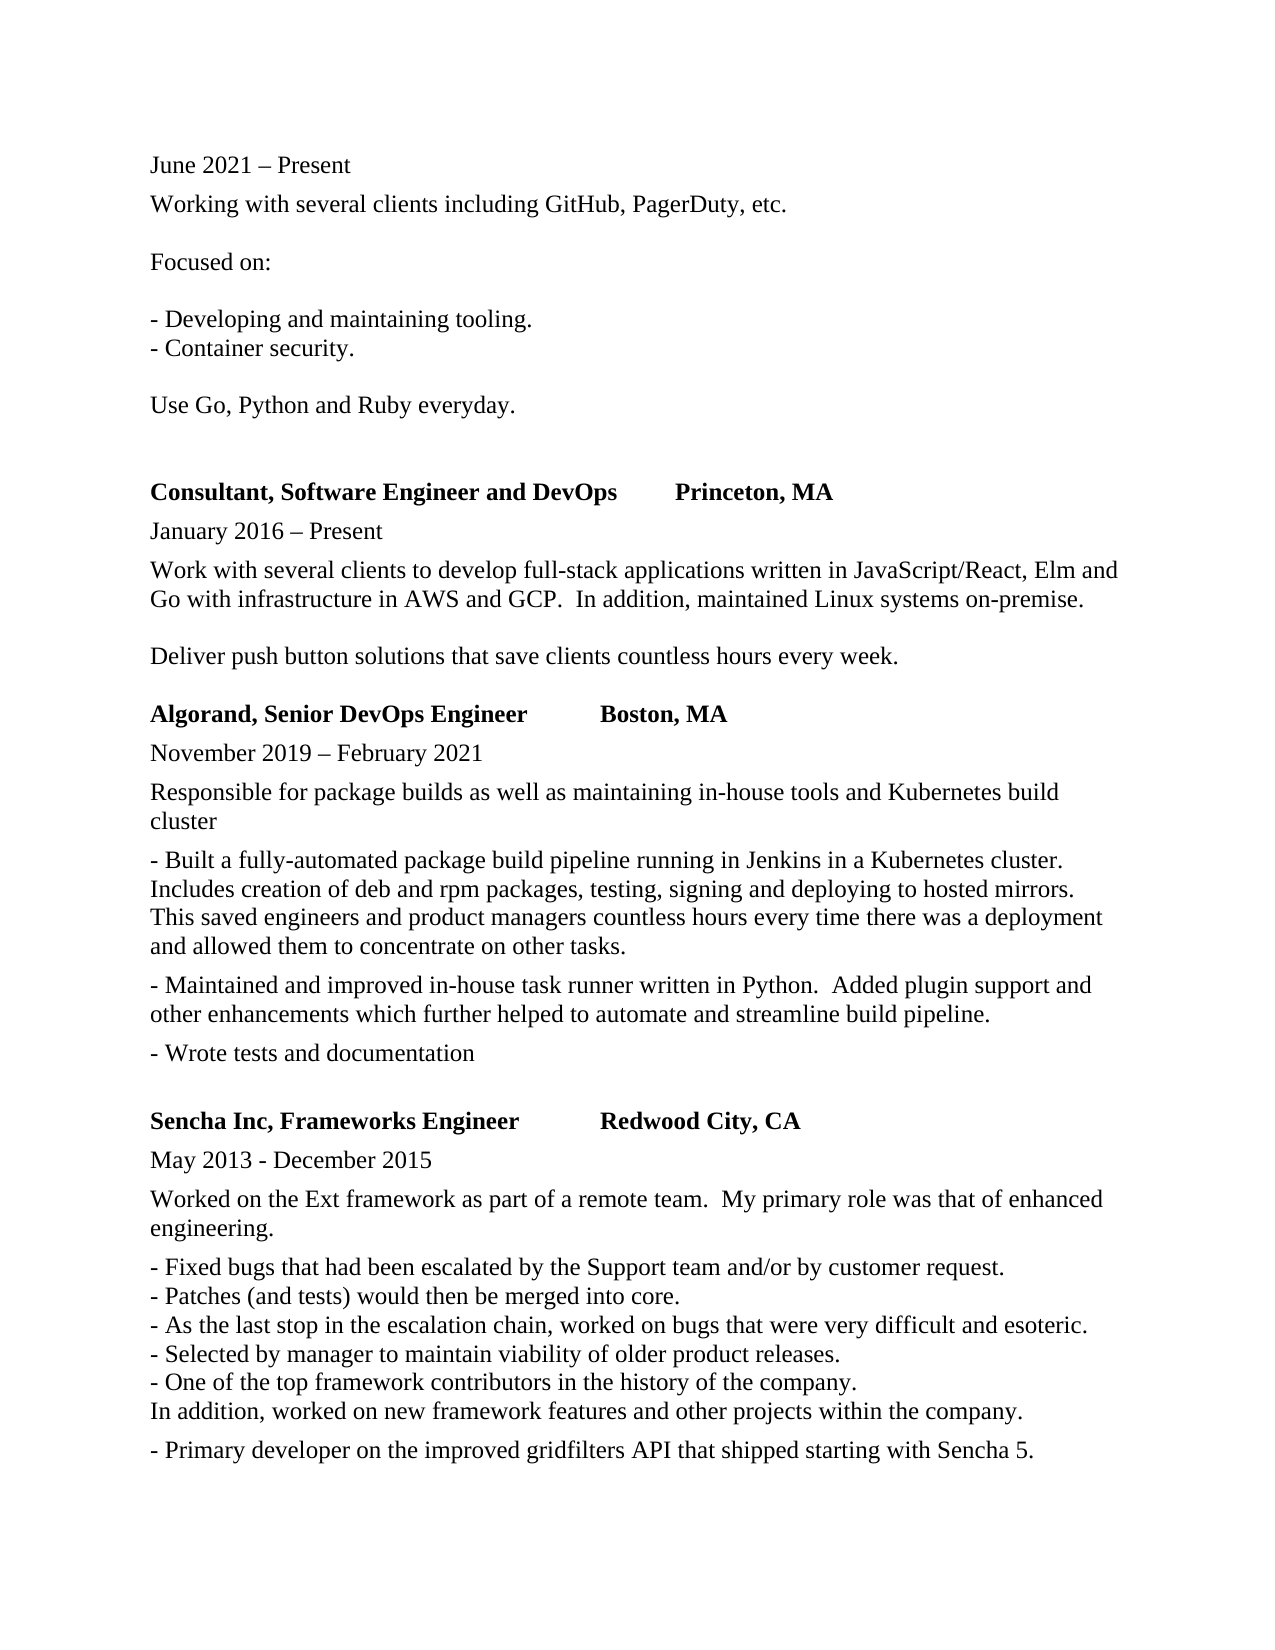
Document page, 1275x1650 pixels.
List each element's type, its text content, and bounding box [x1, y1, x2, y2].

list - Patches (and tests) would then be merged into core. [150, 1281, 1125, 1310]
text - Developing and maintaining tooling. [150, 304, 1125, 333]
text Worked on the Ext framework as part of a remote team. My primary role was that of enhanced engineering. [150, 1184, 1125, 1242]
list - Selected by manager to maintain viability of older product releases. [150, 1339, 1125, 1367]
text Responsible for package builds as well as maintaining in-house tools and Kubernetes build cluster [150, 777, 1125, 834]
text Use Go, Python and Ruby everyday. [150, 390, 1125, 419]
text Sencha Inc, Frameworks Engineer Redwood City, CA [150, 1106, 1125, 1135]
text Working with several clients including GitHub, PagerDuty, etc. [150, 189, 1125, 218]
list - Fixed bugs that had been escalated by the Support team and/or by customer request. [150, 1252, 1125, 1281]
list - One of the top framework contributors in the history of the company. [150, 1367, 1125, 1396]
text Deliver push button solutions that save clients countless hours every week. [150, 641, 1125, 670]
text Work with several clients to develop full-stack applications written in JavaScript/React, Elm and Go with infrastructure in AWS and GCP. In addition, maintained Linux systems on-premise. [150, 555, 1125, 612]
text November 2019 – February 2021 [150, 738, 1125, 767]
text - Built a fully-automated package build pipeline running in Jenkins in a Kubernetes cluster. Includes creation of deb and rpm packages, testing, signing and deploying to hosted mirrors. This saved engineers and product managers countless hours every time there was a deployment and allowed them to concentrate on other tasks. [150, 845, 1125, 960]
text Focused on: [150, 247, 1125, 275]
text Algorand, Senior DevOps Engineer Boston, MA [150, 699, 1125, 727]
list - Primary developer on the improved gridfilters API that shipped starting with Sencha 5. [150, 1435, 1125, 1464]
list - As the last stop in the escalation chain, worked on bugs that were very difficult and esoteric. [150, 1310, 1125, 1339]
text - Container security. [150, 333, 1125, 362]
text In addition, worked on new framework features and other projects within the company. [150, 1396, 1125, 1425]
text Consultant, Software Engineer and DevOps Princeton, MA [150, 477, 1125, 505]
text - Maintained and improved in-house task runner written in Python. Added plugin support and other enhancements which further helped to automate and streamline build pipeline. [150, 970, 1125, 1028]
text June 2021 – Present [150, 150, 1125, 179]
text January 2016 – Present [150, 516, 1125, 544]
text May 2013 - December 2015 [150, 1145, 1125, 1174]
text - Wrote tests and documentation [150, 1038, 1125, 1067]
